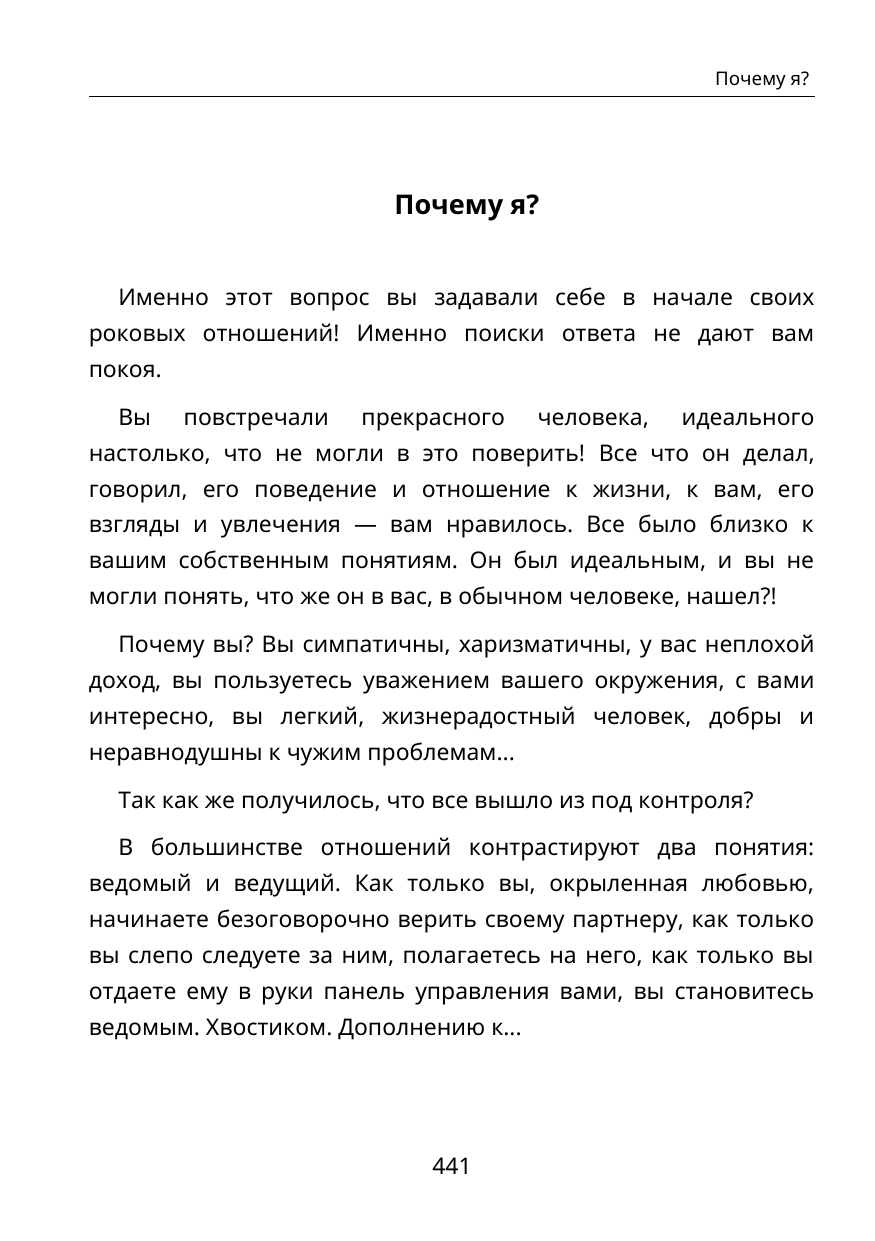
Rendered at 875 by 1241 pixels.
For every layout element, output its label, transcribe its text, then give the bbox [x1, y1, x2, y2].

text Именно этот вопрос вы задавали себе в начале своих роковых отношений! Именно поиски ответа не дают вам покоя. [88, 281, 815, 384]
text Так как же получилось, что все вышло из под контроля? [88, 783, 815, 815]
text Почему вы? Вы симпатичны, харизматичны, у вас неплохой доход, вы пользуетесь уважением вашего окружения, с вами интересно, вы легкий, жизнерадостный человек, добры и неравнодушны к чужим проблемам... [88, 628, 815, 767]
text В большинстве отношений контрастируют два понятия: ведомый и ведущий. Как только вы, окрыленная любовью, начинаете безоговорочно верить своему партнеру, как только вы слепо следуете за ним, полагаетесь на него, как только вы отдаете ему в руки панель управления вами, вы становитесь ведомым. Хвостиком. Дополнению к... [88, 831, 815, 1042]
subtitle Почему я? [88, 185, 815, 222]
text Вы повстречали прекрасного человека, идеального настолько, что не могли в это поверить! Все что он делал, говорил, его поведение и отношение к жизни, к вам, его взгляды и увлечения — вам нравилось. Все было близко к вашим собственным понятиям. Он был идеальным, и вы не могли понять, что же он в вас, в обычном человеке, нашел?! [88, 401, 815, 612]
